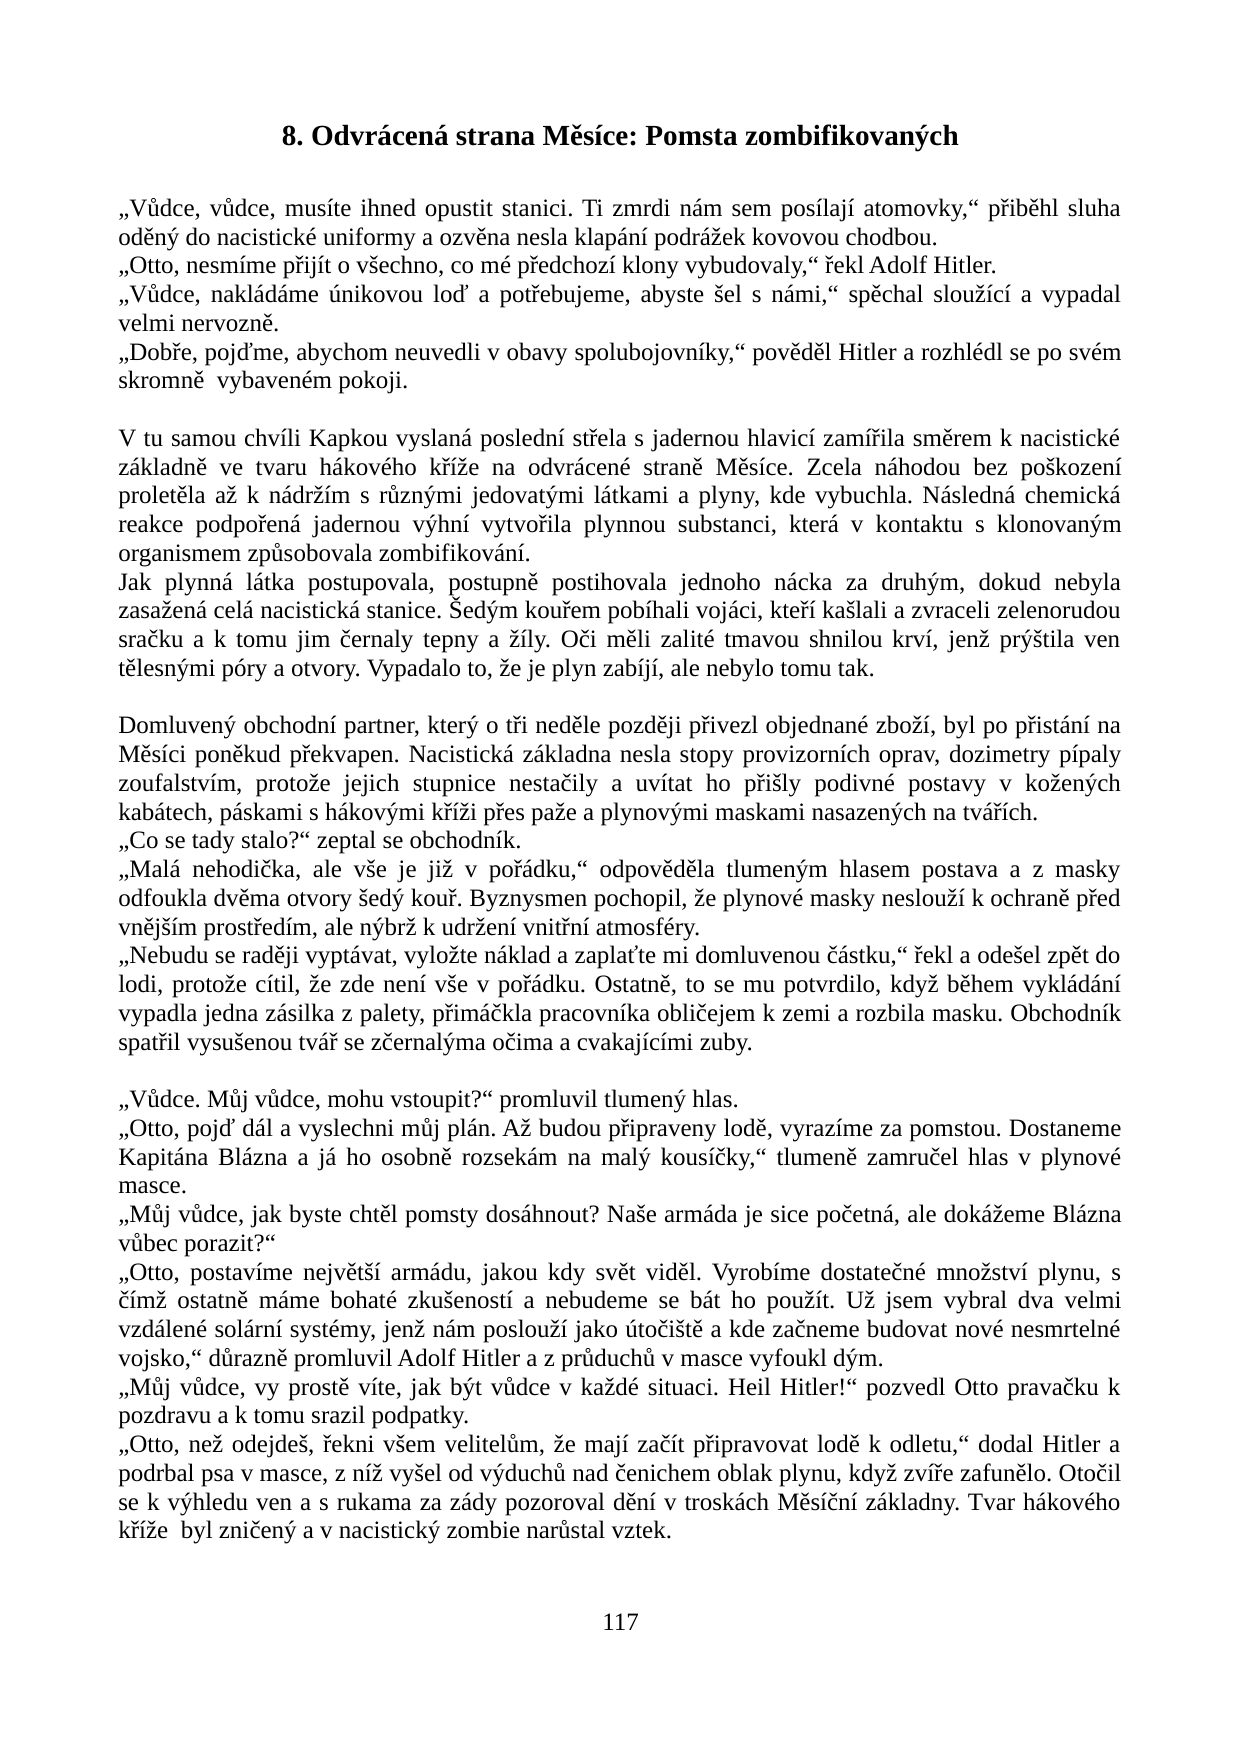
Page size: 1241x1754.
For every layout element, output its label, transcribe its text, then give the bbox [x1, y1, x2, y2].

text „Nebudu se raději vyptávat, vyložte náklad a zaplaťte mi domluvenou částku,“ řekl a odešel zpět do lodi, protože cítil, že zde není vše v pořádku. Ostatně, to se mu potvrdilo, když během vykládání vypadla jedna zásilka z palety, přimáčkla pracovníka obličejem k zemi a rozbila masku. Obchodník spatřil vysušenou tvář se zčernalýma očima a cvakajícími zuby. [118, 940, 1122, 1055]
text „Otto, nesmíme přijít o všechno, co mé předchozí klony vybudovaly,“ řekl Adolf Hitler. [118, 250, 1122, 279]
text V tu samou chvíli Kapkou vyslaná poslední střela s jadernou hlavicí zamířila směrem k nacistické základně ve tvaru hákového kříže na odvrácené straně Měsíce. Zcela náhodou bez poškození proletěla až k nádržím s různými jedovatými látkami a plyny, kde vybuchla. Následná chemická reakce podpořená jadernou výhní vytvořila plynnou substanci, která v kontaktu s klonovaným organismem způsobovala zombifikování. [118, 423, 1122, 567]
text Jak plynná látka postupovala, postupně postihovala jednoho nácka za druhým, dokud nebyla zasažená celá nacistická stanice. Šedým kouřem pobíhali vojáci, kteří kašlali a zvraceli zelenorudou sračku a k tomu jim černaly tepny a žíly. Oči měli zalité tmavou shnilou krví, jenž prýštila ven tělesnými póry a otvory. Vypadalo to, že je plyn zabíjí, ale nebylo tomu tak. [118, 567, 1122, 682]
text „Co se tady stalo?“ zeptal se obchodník. [118, 825, 1122, 854]
text „Malá nehodička, ale vše je již v pořádku,“ odpověděla tlumeným hlasem postava a z masky odfoukla dvěma otvory šedý kouř. Byznysmen pochopil, že plynové masky neslouží k ochraně před vnějším prostředím, ale nýbrž k udržení vnitřní atmosféry. [118, 854, 1122, 940]
text Domluvený obchodní partner, který o tři neděle později přivezl objednané zboží, byl po přistání na Měsíci poněkud překvapen. Nacistická základna nesla stopy provizorních oprav, dozimetry pípaly zoufalstvím, protože jejich stupnice nestačily a uvítat ho přišly podivné postavy v kožených kabátech, páskami s hákovými kříži přes paže a plynovými maskami nasazených na tvářích. [118, 710, 1122, 825]
text „Vůdce, nakládáme únikovou loď a potřebujeme, abyste šel s námi,“ spěchal sloužící a vypadal velmi nervozně. [118, 279, 1122, 337]
text „Otto, než odejdeš, řekni všem velitelům, že mají začít připravovat lodě k odletu,“ dodal Hitler a podrbal psa v masce, z níž vyšel od výduchů nad čenichem oblak plynu, když zvíře zafunělo. Otočil se k výhledu ven a s rukama za zády pozoroval dění v troskách Měsíční základny. Tvar hákového kříže byl zničený a v nacistický zombie narůstal vztek. [118, 1429, 1122, 1544]
text „Vůdce, vůdce, musíte ihned opustit stanici. Ti zmrdi nám sem posílají atomovky,“ přiběhl sluha oděný do nacistické uniformy a ozvěna nesla klapání podrážek kovovou chodbou. [118, 193, 1122, 250]
text „Dobře, pojďme, abychom neuvedli v obavy spolubojovníky,“ pověděl Hitler a rozhlédl se po svém skromně vybaveném pokoji. [118, 337, 1122, 394]
text „Otto, pojď dál a vyslechni můj plán. Až budou připraveny lodě, vyrazíme za pomstou. Dostaneme Kapitána Blázna a já ho osobně rozsekám na malý kousíčky,“ tlumeně zamručel hlas v plynové masce. [118, 1113, 1122, 1199]
text „Můj vůdce, jak byste chtěl pomsty dosáhnout? Naše armáda je sice početná, ale dokážeme Blázna vůbec porazit?“ [118, 1199, 1122, 1257]
subtitle 8. Odvrácená strana Měsíce: Pomsta zombifikovaných [118, 118, 1122, 152]
text „Můj vůdce, vy prostě víte, jak být vůdce v každé situaci. Heil Hitler!“ pozvedl Otto pravačku k pozdravu a k tomu srazil podpatky. [118, 1372, 1122, 1429]
text „Vůdce. Můj vůdce, mohu vstoupit?“ promluvil tlumený hlas. [118, 1084, 1122, 1113]
text „Otto, postavíme největší armádu, jakou kdy svět viděl. Vyrobíme dostatečné množství plynu, s čímž ostatně máme bohaté zkušeností a nebudeme se bát ho použít. Už jsem vybral dva velmi vzdálené solární systémy, jenž nám poslouží jako útočiště a kde začneme budovat nové nesmrtelné vojsko,“ důrazně promluvil Adolf Hitler a z průduchů v masce vyfoukl dým. [118, 1257, 1122, 1372]
